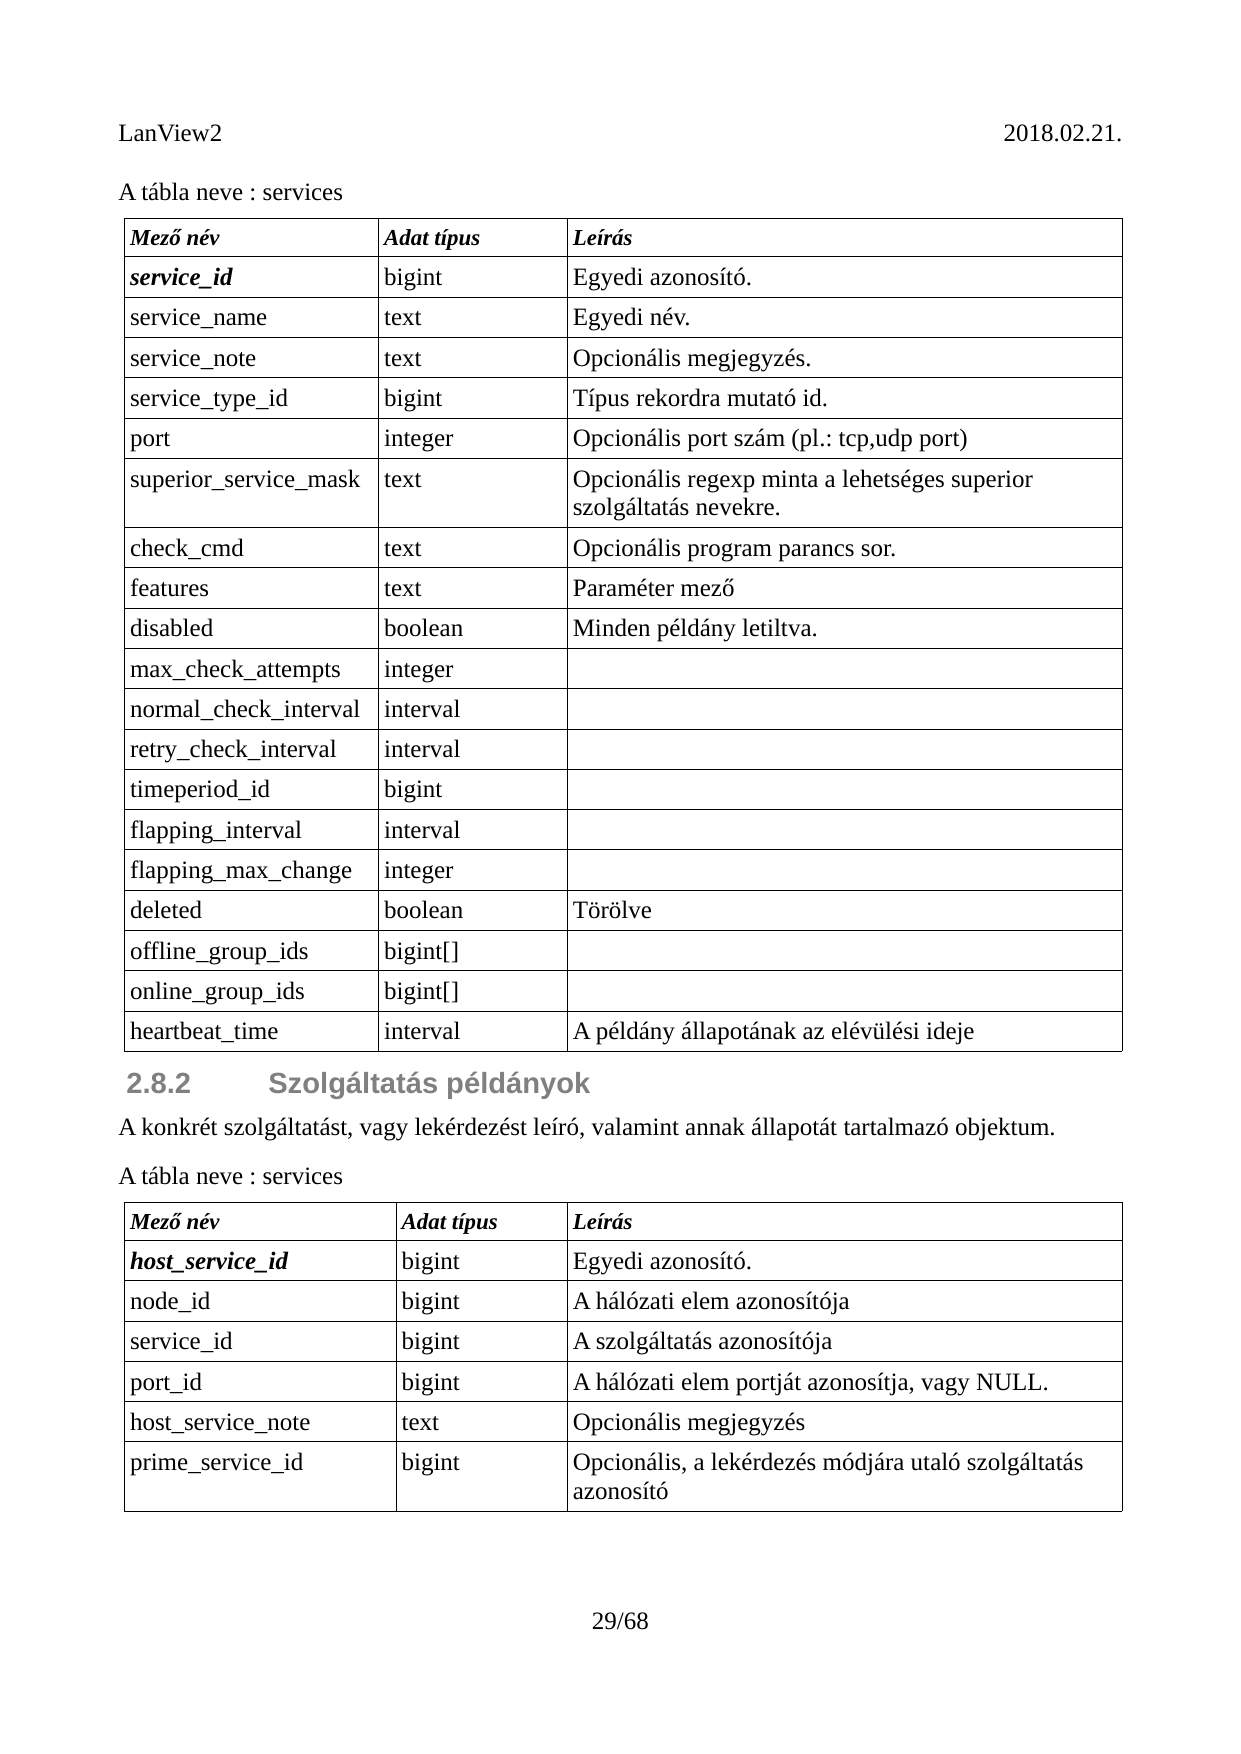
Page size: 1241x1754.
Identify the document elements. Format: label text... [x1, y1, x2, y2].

table_cell Minden példány letiltva. [568, 609, 1122, 648]
table_cell [568, 850, 1122, 890]
table_cell Törölve [568, 891, 1122, 930]
table_cell bigint [379, 378, 567, 417]
table_cell service_note [125, 338, 378, 377]
table_cell [568, 770, 1122, 809]
table_cell Paraméter mező [568, 568, 1122, 607]
table_cell bigint[] [379, 931, 567, 970]
table_cell service_id [125, 257, 378, 297]
table_cell Típus rekordra mutató id. [568, 378, 1122, 417]
table_cell integer [379, 850, 567, 890]
table_cell Egyedi név. [568, 298, 1122, 337]
table_cell bigint [397, 1281, 567, 1321]
table_cell prime_service_id [125, 1442, 396, 1511]
table_cell offline_group_ids [125, 931, 378, 970]
table_cell host_service_note [125, 1402, 396, 1441]
table_cell bigint [397, 1362, 567, 1401]
table_cell host_service_id [125, 1241, 396, 1280]
table_cell node_id [125, 1281, 396, 1321]
text A tábla neve : services [118, 177, 1122, 206]
table_cell text [379, 528, 567, 567]
table_cell timeperiod_id [125, 770, 378, 809]
table_cell bigint[] [379, 971, 567, 1011]
table_cell superior_service_mask [125, 459, 378, 527]
table_cell Opcionális regexp minta a lehetséges superior szolgáltatás nevekre. [568, 459, 1122, 527]
table_header Leírás [568, 219, 1122, 256]
table_cell A példány állapotának az elévülési ideje [568, 1012, 1122, 1051]
table_cell max_check_attempts [125, 649, 378, 688]
table_cell bigint [397, 1442, 567, 1511]
table_cell Opcionális megjegyzés [568, 1402, 1122, 1441]
table_cell normal_check_interval [125, 689, 378, 728]
table_cell [568, 689, 1122, 728]
table_cell A hálózati elem azonosítója [568, 1281, 1122, 1321]
table_cell retry_check_interval [125, 730, 378, 769]
table_cell [568, 730, 1122, 769]
table_cell integer [379, 649, 567, 688]
table_cell Egyedi azonosító. [568, 257, 1122, 297]
table_cell Opcionális megjegyzés. [568, 338, 1122, 377]
subtitle Szolgáltatás példányok [118, 1066, 1122, 1099]
table_cell [568, 810, 1122, 849]
table_cell text [379, 338, 567, 377]
table_cell features [125, 568, 378, 607]
table_cell interval [379, 730, 567, 769]
table_cell service_name [125, 298, 378, 337]
table_cell check_cmd [125, 528, 378, 567]
table_cell port [125, 419, 378, 458]
table_cell text [379, 298, 567, 337]
table_cell bigint [397, 1241, 567, 1280]
table_cell flapping_max_change [125, 850, 378, 890]
table_cell integer [379, 419, 567, 458]
table_cell Opcionális port szám (pl.: tcp,udp port) [568, 419, 1122, 458]
table_cell [568, 649, 1122, 688]
table_cell text [397, 1402, 567, 1441]
table_cell disabled [125, 609, 378, 648]
table_cell Opcionális program parancs sor. [568, 528, 1122, 567]
table_cell text [379, 568, 567, 607]
table_cell interval [379, 689, 567, 728]
table_header Mező név [125, 219, 378, 256]
table_cell interval [379, 1012, 567, 1051]
table_cell online_group_ids [125, 971, 378, 1011]
text A konkrét szolgáltatást, vagy lekérdezést leíró, valamint annak állapotát tartalmazó objektum. [118, 1112, 1122, 1140]
table_cell boolean [379, 609, 567, 648]
table_cell bigint [379, 770, 567, 809]
table_cell service_id [125, 1322, 396, 1361]
table_cell heartbeat_time [125, 1012, 378, 1051]
table_cell Opcionális, a lekérdezés módjára utaló szolgáltatás azonosító [568, 1442, 1122, 1511]
table_cell bigint [397, 1322, 567, 1361]
table_cell [568, 931, 1122, 970]
table_cell boolean [379, 891, 567, 930]
table_cell A hálózati elem portját azonosítja, vagy NULL. [568, 1362, 1122, 1401]
table_cell service_type_id [125, 378, 378, 417]
table_cell [568, 971, 1122, 1011]
table_header Adat típus [397, 1203, 567, 1240]
table_cell bigint [379, 257, 567, 297]
table_header Leírás [568, 1203, 1122, 1240]
text A tábla neve : services [118, 1161, 1122, 1189]
table_cell Egyedi azonosító. [568, 1241, 1122, 1280]
table_cell flapping_interval [125, 810, 378, 849]
table_header Mező név [125, 1203, 396, 1240]
table_cell deleted [125, 891, 378, 930]
table_cell A szolgáltatás azonosítója [568, 1322, 1122, 1361]
table_cell interval [379, 810, 567, 849]
table_cell port_id [125, 1362, 396, 1401]
table_header Adat típus [379, 219, 567, 256]
table_cell text [379, 459, 567, 527]
